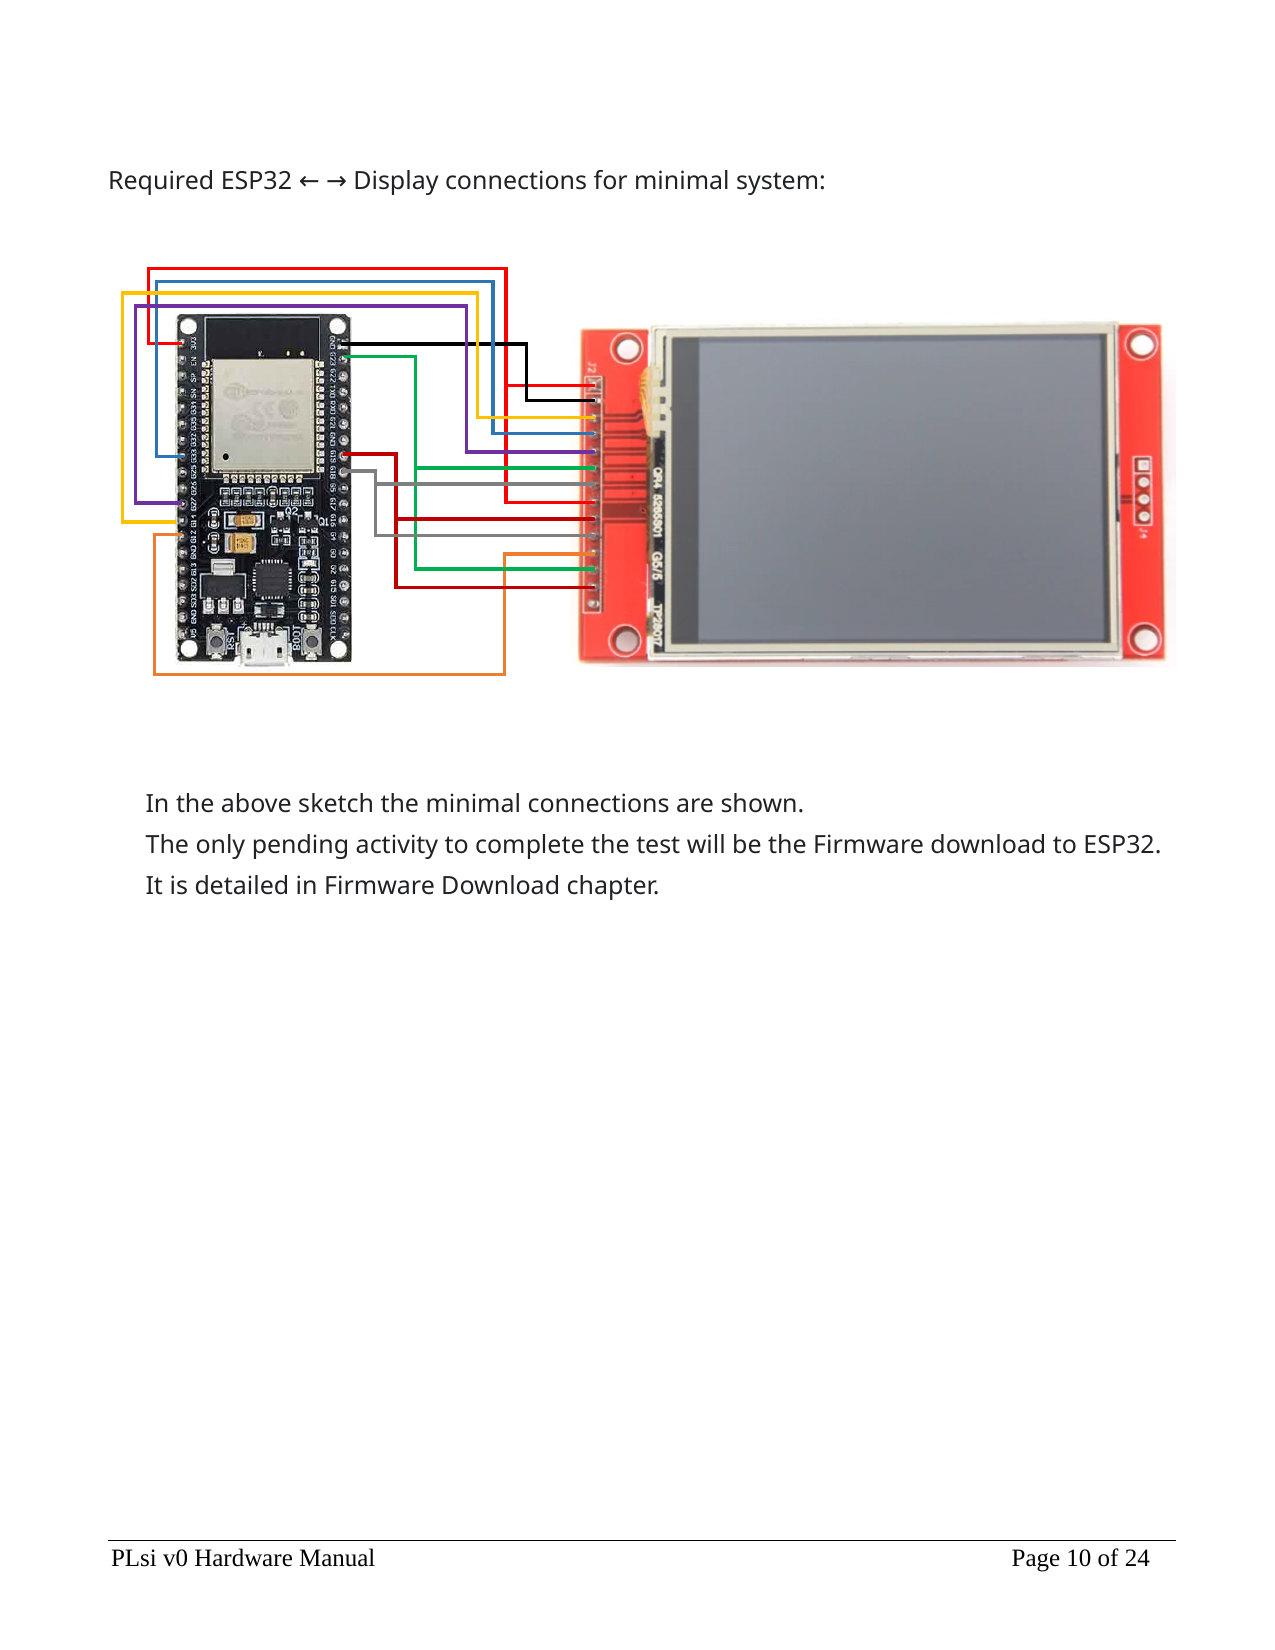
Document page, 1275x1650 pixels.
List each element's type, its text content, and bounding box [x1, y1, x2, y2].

list The only pending activity to complete the test will be the Firmware download to ESP32. [108, 827, 1176, 861]
list It is detailed in Firmware Download chapter. [108, 868, 1176, 902]
list In the above sketch the minimal connections are shown. [108, 786, 1176, 820]
text Required ESP32 ← → Display connections for minimal system: [108, 163, 1176, 197]
